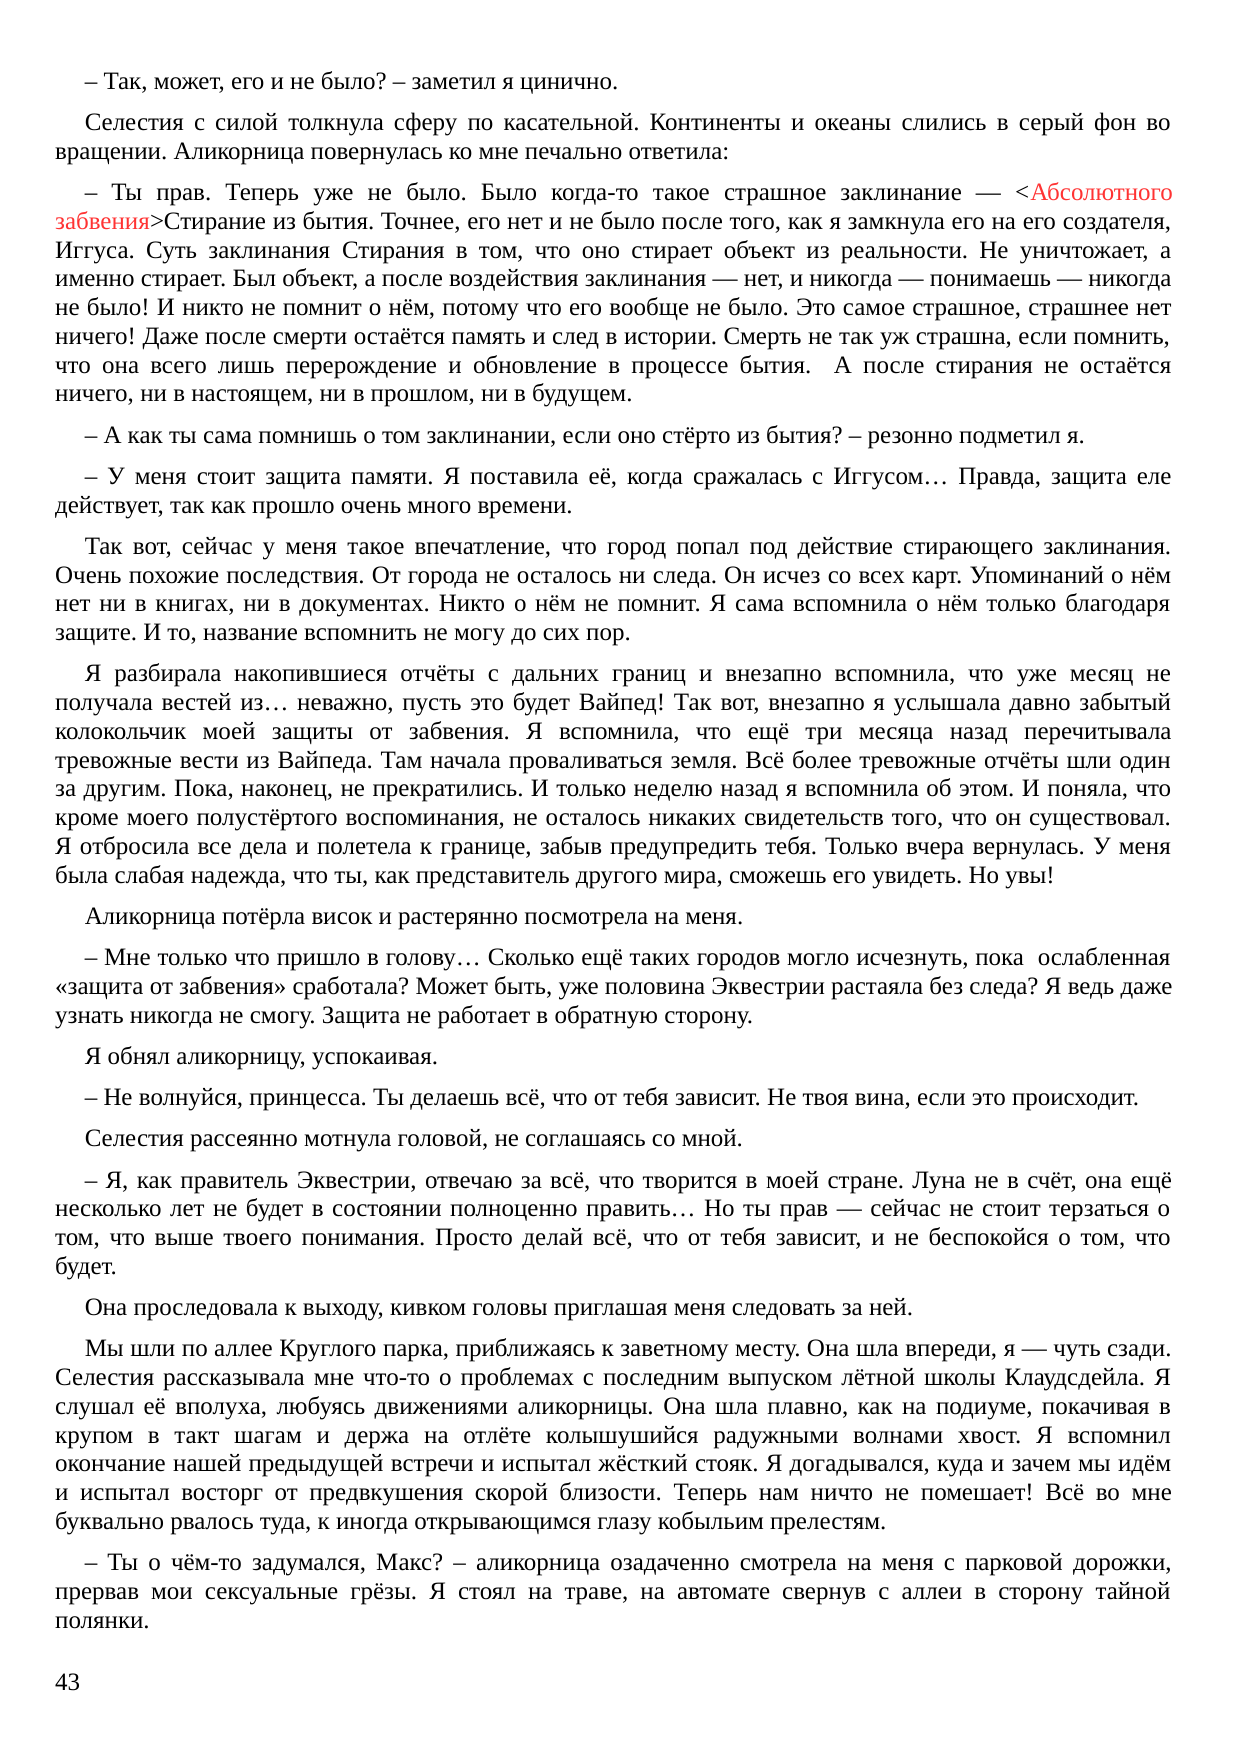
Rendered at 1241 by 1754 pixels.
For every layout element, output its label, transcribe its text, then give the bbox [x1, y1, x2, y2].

text – Не волнуйся, принцесса. Ты делаешь всё, что от тебя зависит. Не твоя вина, если это происходит. [55, 1082, 1173, 1111]
text Она проследовала к выходу, кивком головы приглашая меня следовать за ней. [55, 1292, 1173, 1321]
text – А как ты сама помнишь о том заклинании, если оно стёрто из бытия? – резонно подметил я. [55, 420, 1173, 448]
text Аликорница потёрла висок и растерянно посмотрела на меня. [55, 901, 1173, 930]
text – Ты о чём-то задумался, Макс? – аликорница озадаченно смотрела на меня с парковой дорожки, прервав мои сексуальные грёзы. Я стоял на траве, на автомате свернув с аллеи в сторону тайной полянки. [55, 1547, 1173, 1633]
text – У меня стоит защита памяти. Я поставила её, когда сражалась с Иггусом… Правда, защита еле действует, так как прошло очень много времени. [55, 461, 1173, 518]
text Я разбирала накопившиеся отчёты с дальних границ и внезапно вспомнила, что уже месяц не получала вестей из… неважно, пусть это будет Вайпед! Так вот, внезапно я услышала давно забытый колокольчик моей защиты от забвения. Я вспомнила, что ещё три месяца назад перечитывала тревожные вести из Вайпеда. Там начала проваливаться земля. Всё более тревожные отчёты шли один за другим. Пока, наконец, не прекратились. И только неделю назад я вспомнила об этом. И поняла, что кроме моего полустёртого воспоминания, не осталось никаких свидетельств того, что он существовал. Я отбросила все дела и полетела к границе, забыв предупредить тебя. Только вчера вернулась. У меня была слабая надежда, что ты, как представитель другого мира, сможешь его увидеть. Но увы! [55, 658, 1173, 888]
text Я обнял аликорницу, успокаивая. [55, 1041, 1173, 1070]
text – Так, может, его и не было? – заметил я цинично. [55, 66, 1173, 95]
text Селестия с силой толкнула сферу по касательной. Континенты и океаны слились в серый фон во вращении. Аликорница повернулась ко мне печально ответила: [55, 107, 1173, 165]
text Мы шли по аллее Круглого парка, приближаясь к заветному месту. Она шла впереди, я — чуть cзади. Селестия рассказывала мне что-то о проблемах с последним выпуском лётной школы Клаудсдейла. Я слушал её вполуха, любуясь движениями аликорницы. Она шла плавно, как на подиуме, покачивая в крупом в такт шагам и держа на отлёте колышушийся радужными волнами хвост. Я вспомнил окончание нашей предыдущей встречи и испытал жёсткий стояк. Я догадывался, куда и зачем мы идём и испытал восторг от предвкушения скорой близости. Теперь нам ничто не помешает! Всё во мне буквально рвалось туда, к иногда открывающимся глазу кобыльим прелестям. [55, 1333, 1173, 1535]
text – Я, как правитель Эквестрии, отвечаю за всё, что творится в моей стране. Луна не в счёт, она ещё несколько лет не будет в состоянии полноценно править… Но ты прав — сейчас не стоит терзаться о том, что выше твоего понимания. Просто делай всё, что от тебя зависит, и не беспокойся о том, что будет. [55, 1165, 1173, 1280]
text Так вот, сейчас у меня такое впечатление, что город попал под действие стирающего заклинания. Очень похожие последствия. От города не осталось ни следа. Он исчез со всех карт. Упоминаний о нём нет ни в книгах, ни в документах. Никто о нём не помнит. Я сама вспомнила о нём только благодаря защите. И то, название вспомнить не могу до сих пор. [55, 531, 1173, 646]
text – Ты прав. Теперь уже не было. Было когда-то такое страшное заклинание — <Абсолютного забвения>Стирание из бытия. Точнее, его нет и не было после того, как я замкнула его на его создателя, Иггуса. Суть заклинания Стирания в том, что оно стирает объект из реальности. Не уничтожает, а именно стирает. Был объект, а после воздействия заклинания — нет, и никогда — понимаешь — никогда не было! И никто не помнит о нём, потому что его вообще не было. Это самое страшное, страшнее нет ничего! Даже после смерти остаётся память и след в истории. Смерть не так уж страшна, если помнить, что она всего лишь перерождение и обновление в процессе бытия. А после стирания не остаётся ничего, ни в настоящем, ни в прошлом, ни в будущем. [55, 177, 1173, 407]
text Селестия рассеянно мотнула головой, не соглашаясь со мной. [55, 1123, 1173, 1152]
text – Мне только что пришло в голову… Сколько ещё таких городов могло исчезнуть, пока ослабленная «защита от забвения» сработала? Может быть, уже половина Эквестрии растаяла без следа? Я ведь даже узнать никогда не смогу. Защита не работает в обратную сторону. [55, 942, 1173, 1028]
